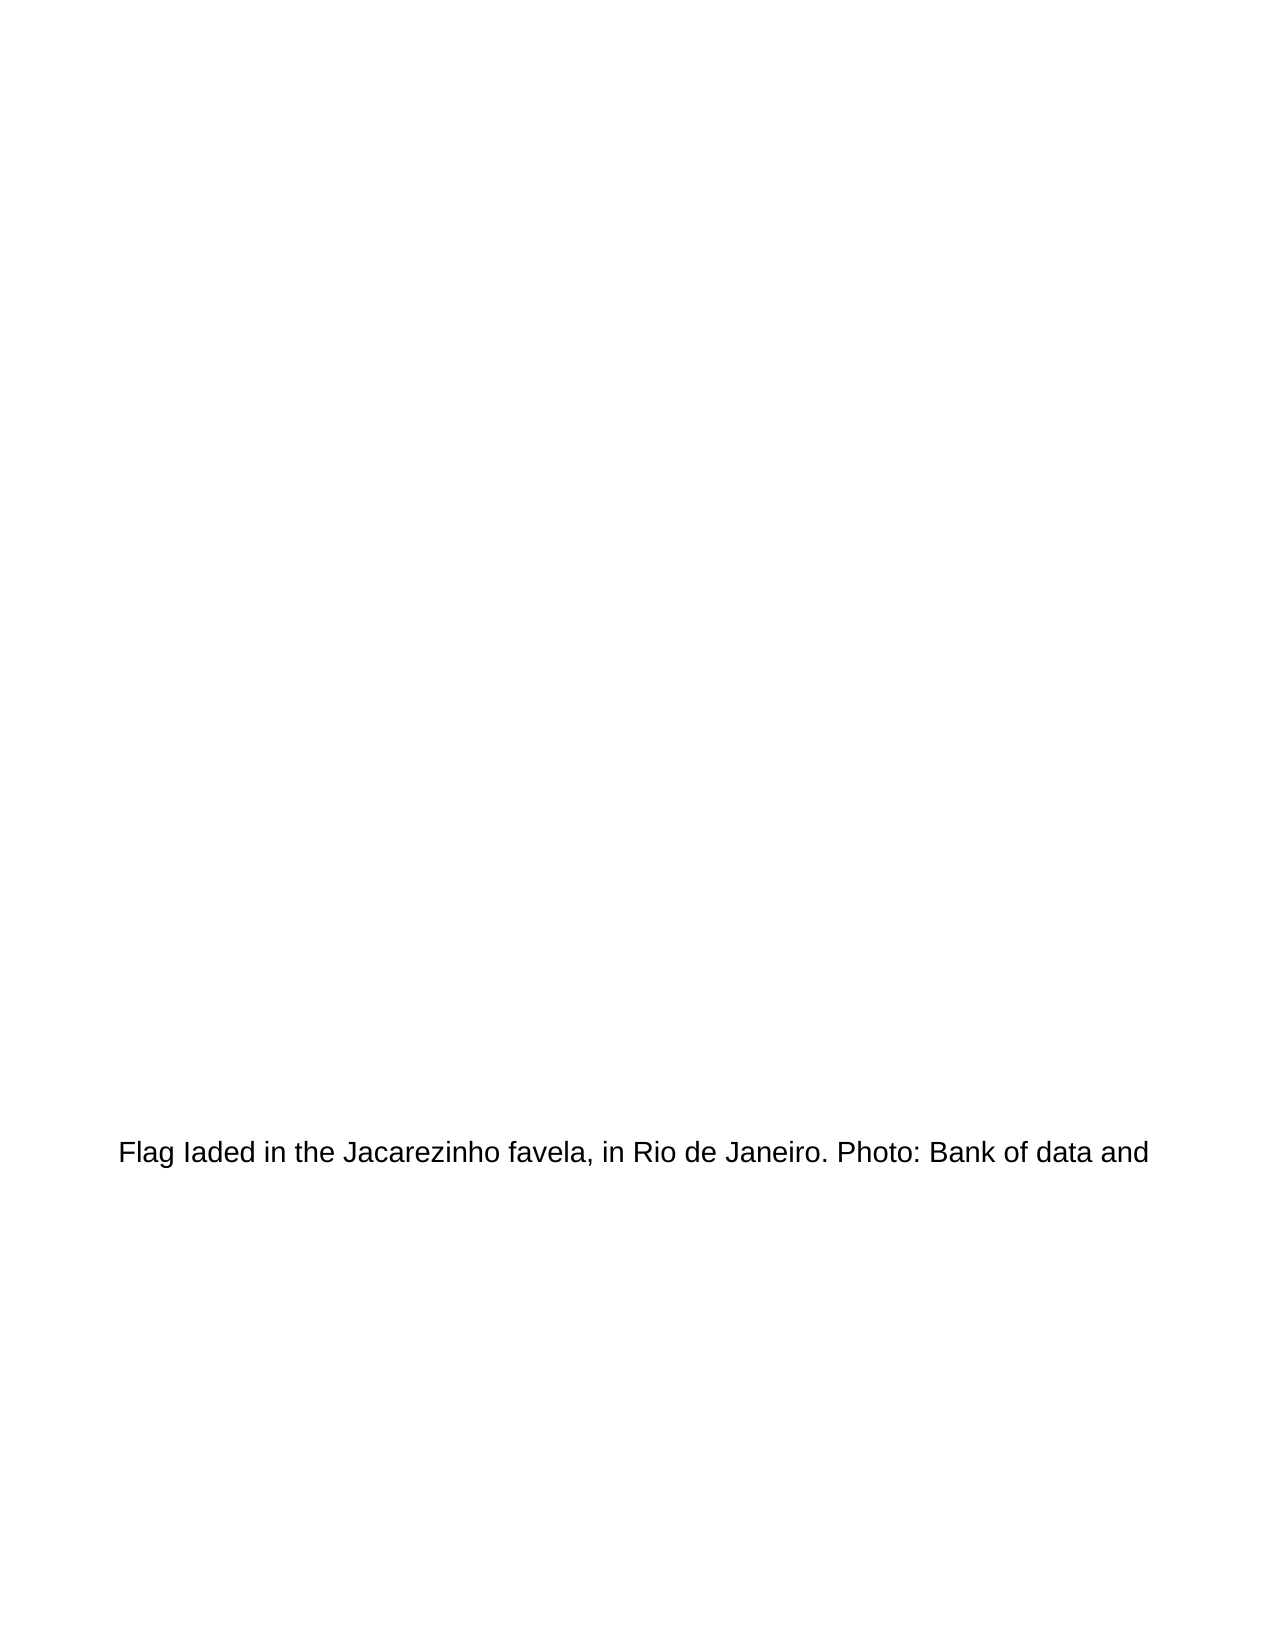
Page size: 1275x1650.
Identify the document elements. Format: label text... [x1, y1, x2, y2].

text Flag Iaded in the Jacarezinho favela, in Rio de Janeiro. Photo: Bank of data and [118, 118, 1157, 1168]
